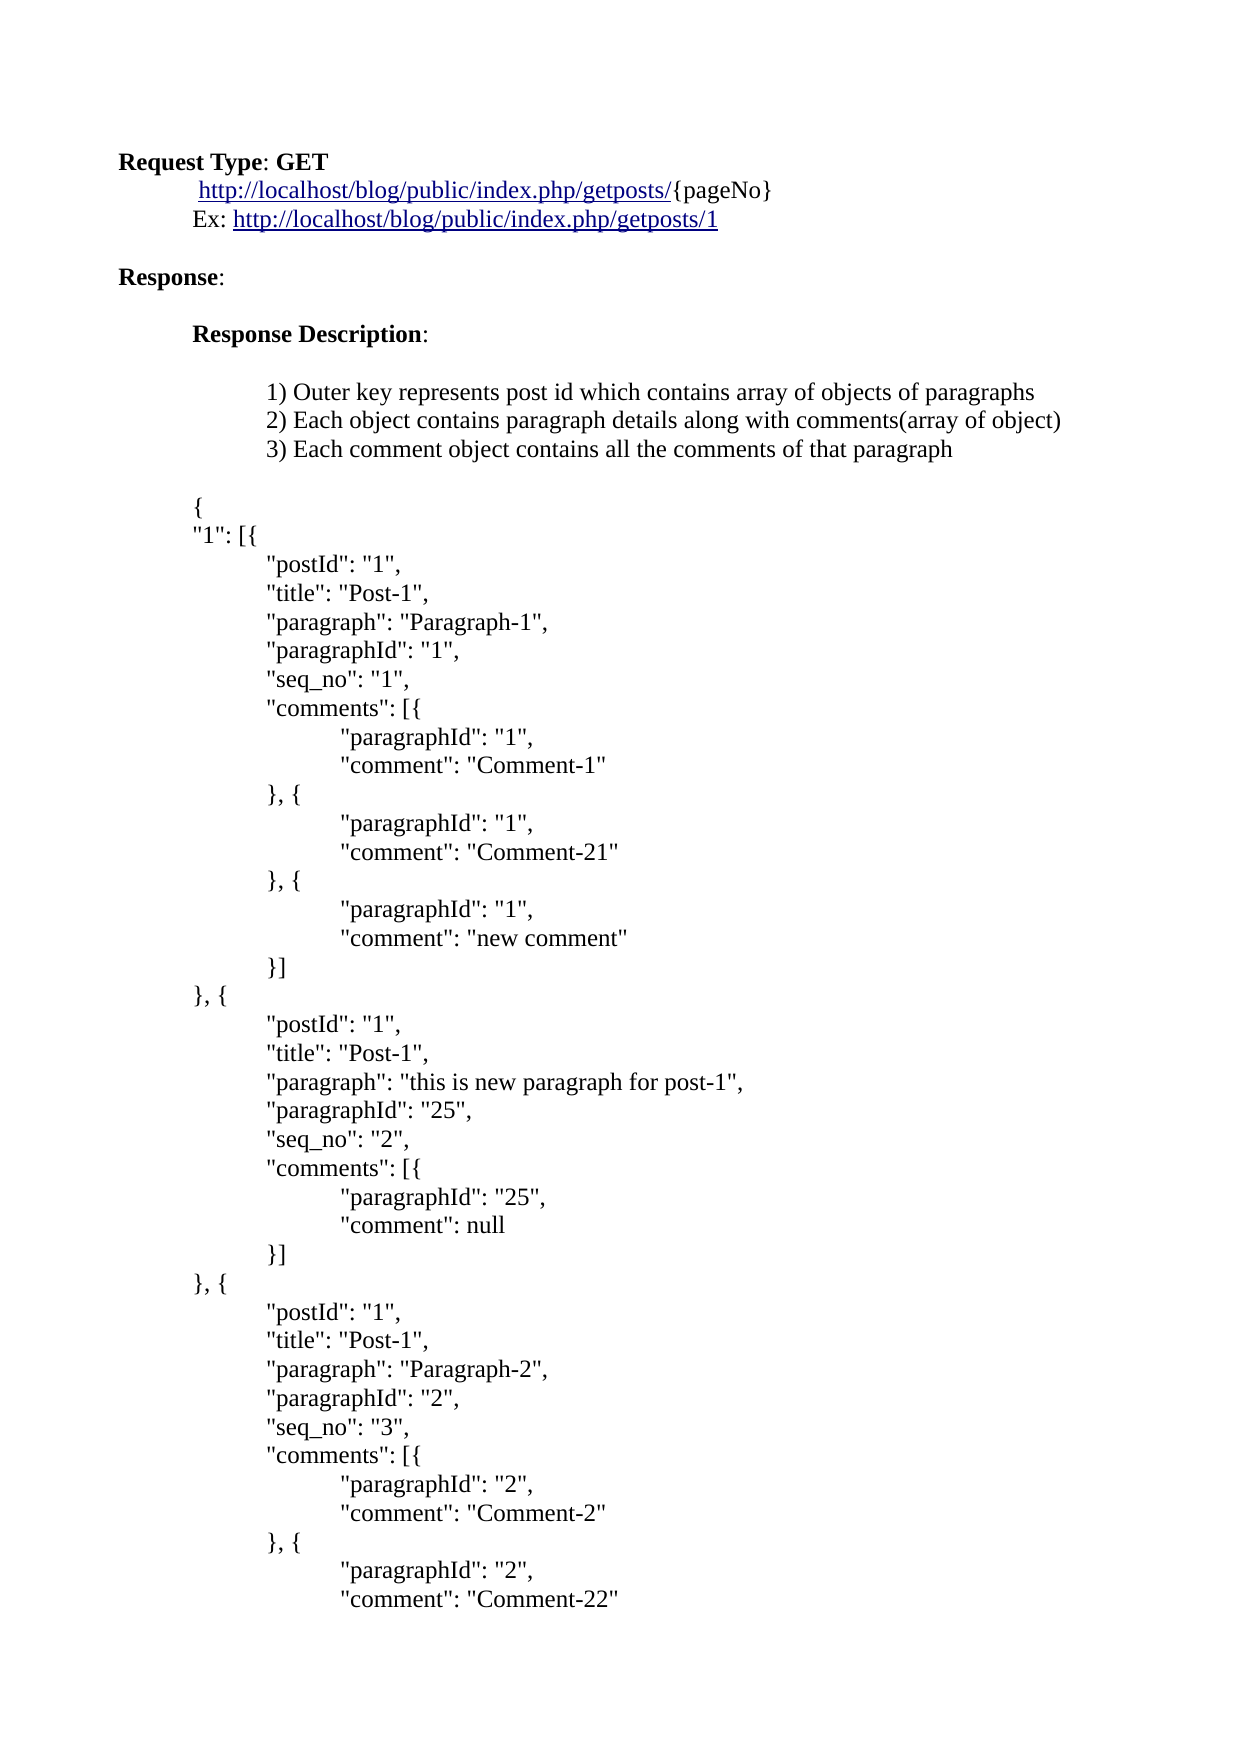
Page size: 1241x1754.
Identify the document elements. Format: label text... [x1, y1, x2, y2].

text }] [118, 1239, 1122, 1268]
text "comments": [{ [118, 1441, 1122, 1469]
text 1) Outer key represents post id which contains array of objects of paragraphs [118, 377, 1122, 406]
text }, { [118, 981, 1122, 1009]
text "paragraphId": "2", [118, 1469, 1122, 1498]
text http://localhost/blog/public/index.php/getposts/{pageNo} [118, 176, 1122, 204]
text "comments": [{ [118, 1153, 1122, 1182]
text }, { [118, 1268, 1122, 1297]
text { [118, 492, 1122, 521]
text "paragraphId": "1", [118, 894, 1122, 923]
text }, { [118, 779, 1122, 808]
text Request Type: GET [118, 147, 1122, 176]
text 3) Each comment object contains all the comments of that paragraph [118, 434, 1122, 463]
text "paragraphId": "2", [118, 1556, 1122, 1584]
text "seq_no": "1", [118, 664, 1122, 693]
text "paragraphId": "25", [118, 1182, 1122, 1211]
text "comment": null [118, 1211, 1122, 1239]
text "comment": "Comment-1" [118, 751, 1122, 779]
text "paragraph": "Paragraph-1", [118, 607, 1122, 636]
text }, { [118, 1527, 1122, 1556]
text "comment": "Comment-21" [118, 837, 1122, 866]
text "paragraph": "this is new paragraph for post-1", [118, 1067, 1122, 1096]
text "title": "Post-1", [118, 578, 1122, 607]
text "title": "Post-1", [118, 1326, 1122, 1354]
text Response: [118, 262, 1122, 291]
text "comment": "Comment-22" [118, 1584, 1122, 1613]
text "title": "Post-1", [118, 1038, 1122, 1067]
text "postId": "1", [118, 549, 1122, 578]
text "paragraphId": "1", [118, 636, 1122, 664]
text }, { [118, 866, 1122, 894]
text "comment": "new comment" [118, 923, 1122, 952]
text "paragraphId": "25", [118, 1096, 1122, 1124]
text "1": [{ [118, 521, 1122, 549]
text "seq_no": "3", [118, 1412, 1122, 1441]
text "paragraphId": "1", [118, 722, 1122, 751]
text "paragraphId": "2", [118, 1383, 1122, 1412]
text "paragraph": "Paragraph-2", [118, 1354, 1122, 1383]
text }] [118, 952, 1122, 981]
text "postId": "1", [118, 1009, 1122, 1038]
text "seq_no": "2", [118, 1124, 1122, 1153]
text Response Description: [118, 319, 1122, 348]
text Ex: http://localhost/blog/public/index.php/getposts/1 [118, 204, 1122, 233]
text "comment": "Comment-2" [118, 1498, 1122, 1527]
text "postId": "1", [118, 1297, 1122, 1326]
text "comments": [{ [118, 693, 1122, 722]
text 2) Each object contains paragraph details along with comments(array of object) [118, 406, 1122, 434]
text "paragraphId": "1", [118, 808, 1122, 837]
